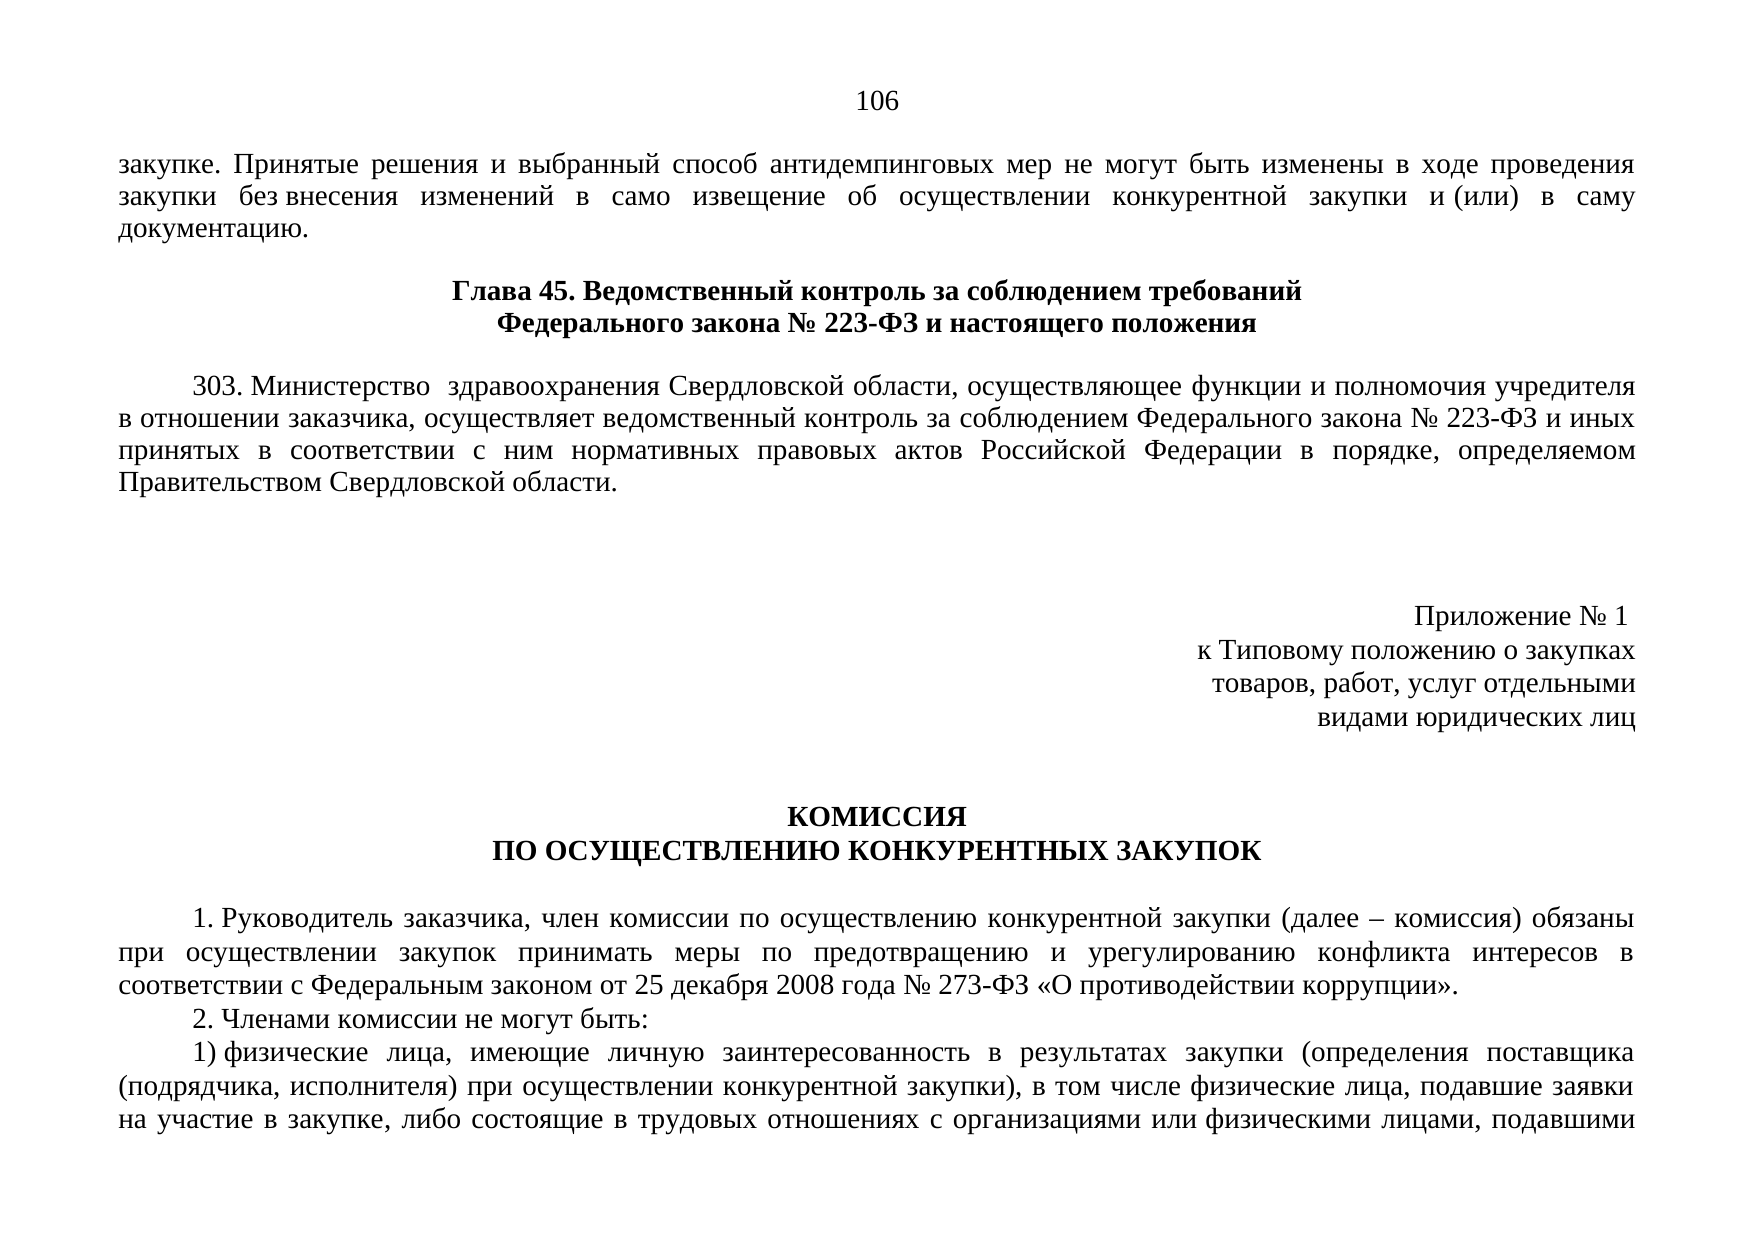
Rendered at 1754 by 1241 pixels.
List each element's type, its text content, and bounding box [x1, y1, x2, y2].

text Федерального закона № 223-ФЗ и настоящего положения [118, 307, 1636, 338]
text товаров, работ, услуг отдельными [118, 665, 1636, 699]
text 2. Членами комиссии не могут быть: [118, 1001, 1636, 1034]
text ПО ОСУЩЕСТВЛЕНИЮ КОНКУРЕНТНЫХ ЗАКУПОК [118, 833, 1636, 867]
text КОМИССИЯ [118, 799, 1636, 833]
text к Типовому положению о закупках [118, 632, 1636, 665]
text закупке. Принятые решения и выбранный способ антидемпинговых мер не могут быть изменены в ходе проведения закупки без внесения изменений в само извещение об осуществлении конкурентной закупки и (или) в саму документацию. [118, 148, 1636, 243]
text Приложение № 1 [118, 598, 1636, 632]
text Глава 45. Ведомственный контроль за соблюдением требований [118, 275, 1636, 307]
text 303. Министерство здравоохранения Свердловской области, осуществляющее функции и полномочия учредителя в отношении заказчика, осуществляет ведомственный контроль за соблюдением Федерального закона № 223-ФЗ и иных принятых в соответствии с ним нормативных правовых актов Российской Федерации в порядке, определяемом Правительством Свердловской области. [118, 370, 1636, 498]
text 1. Руководитель заказчика, член комиссии по осуществлению конкурентной закупки (далее – комиссия) обязаны при осуществлении закупок принимать меры по предотвращению и урегулированию конфликта интересов в соответствии с Федеральным законом от 25 декабря 2008 года № 273-ФЗ «О противодействии коррупции». [118, 900, 1636, 1001]
text 1) физические лица, имеющие личную заинтересованность в результатах закупки (определения поставщика (подрядчика, исполнителя) при осуществлении конкурентной закупки), в том числе физические лица, подавшие заявки на участие в закупке, либо состоящие в трудовых отношениях с организациями или физическими лицами, подавшими [118, 1034, 1636, 1135]
text видами юридических лиц [118, 699, 1636, 732]
